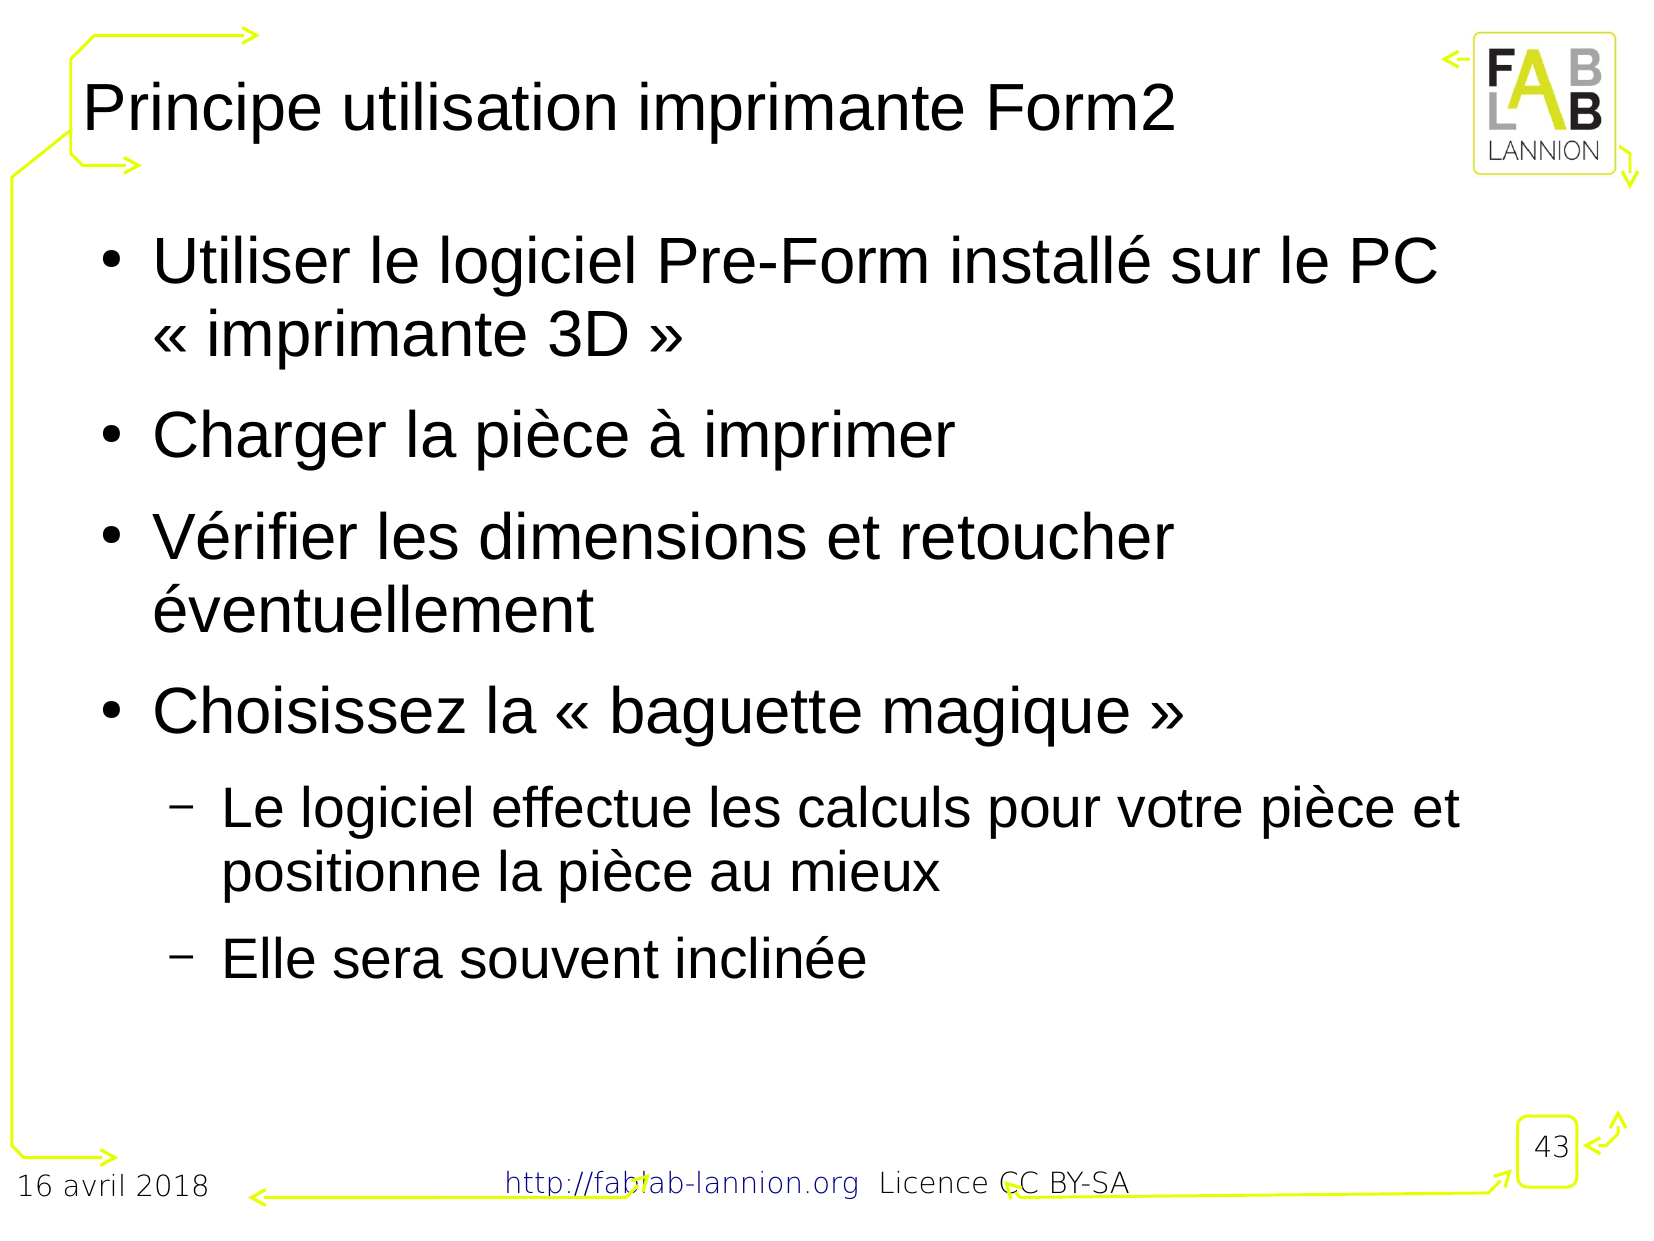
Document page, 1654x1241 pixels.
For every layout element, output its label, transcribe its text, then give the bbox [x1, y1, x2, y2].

list Utiliser le logiciel Pre-Form installé sur le PC « imprimante 3D » Charger la pièce à imprimer Vérifier les dimensions et retoucher éventuellement Choisissez la « baguette magique » Le logiciel effectue les calculs pour votre pièce et positionne la pièce au mieux Elle sera souvent inclinée [82, 224, 1571, 993]
picture [1470, 29, 1619, 178]
title Principe utilisation imprimante Form2 [82, 49, 1441, 166]
